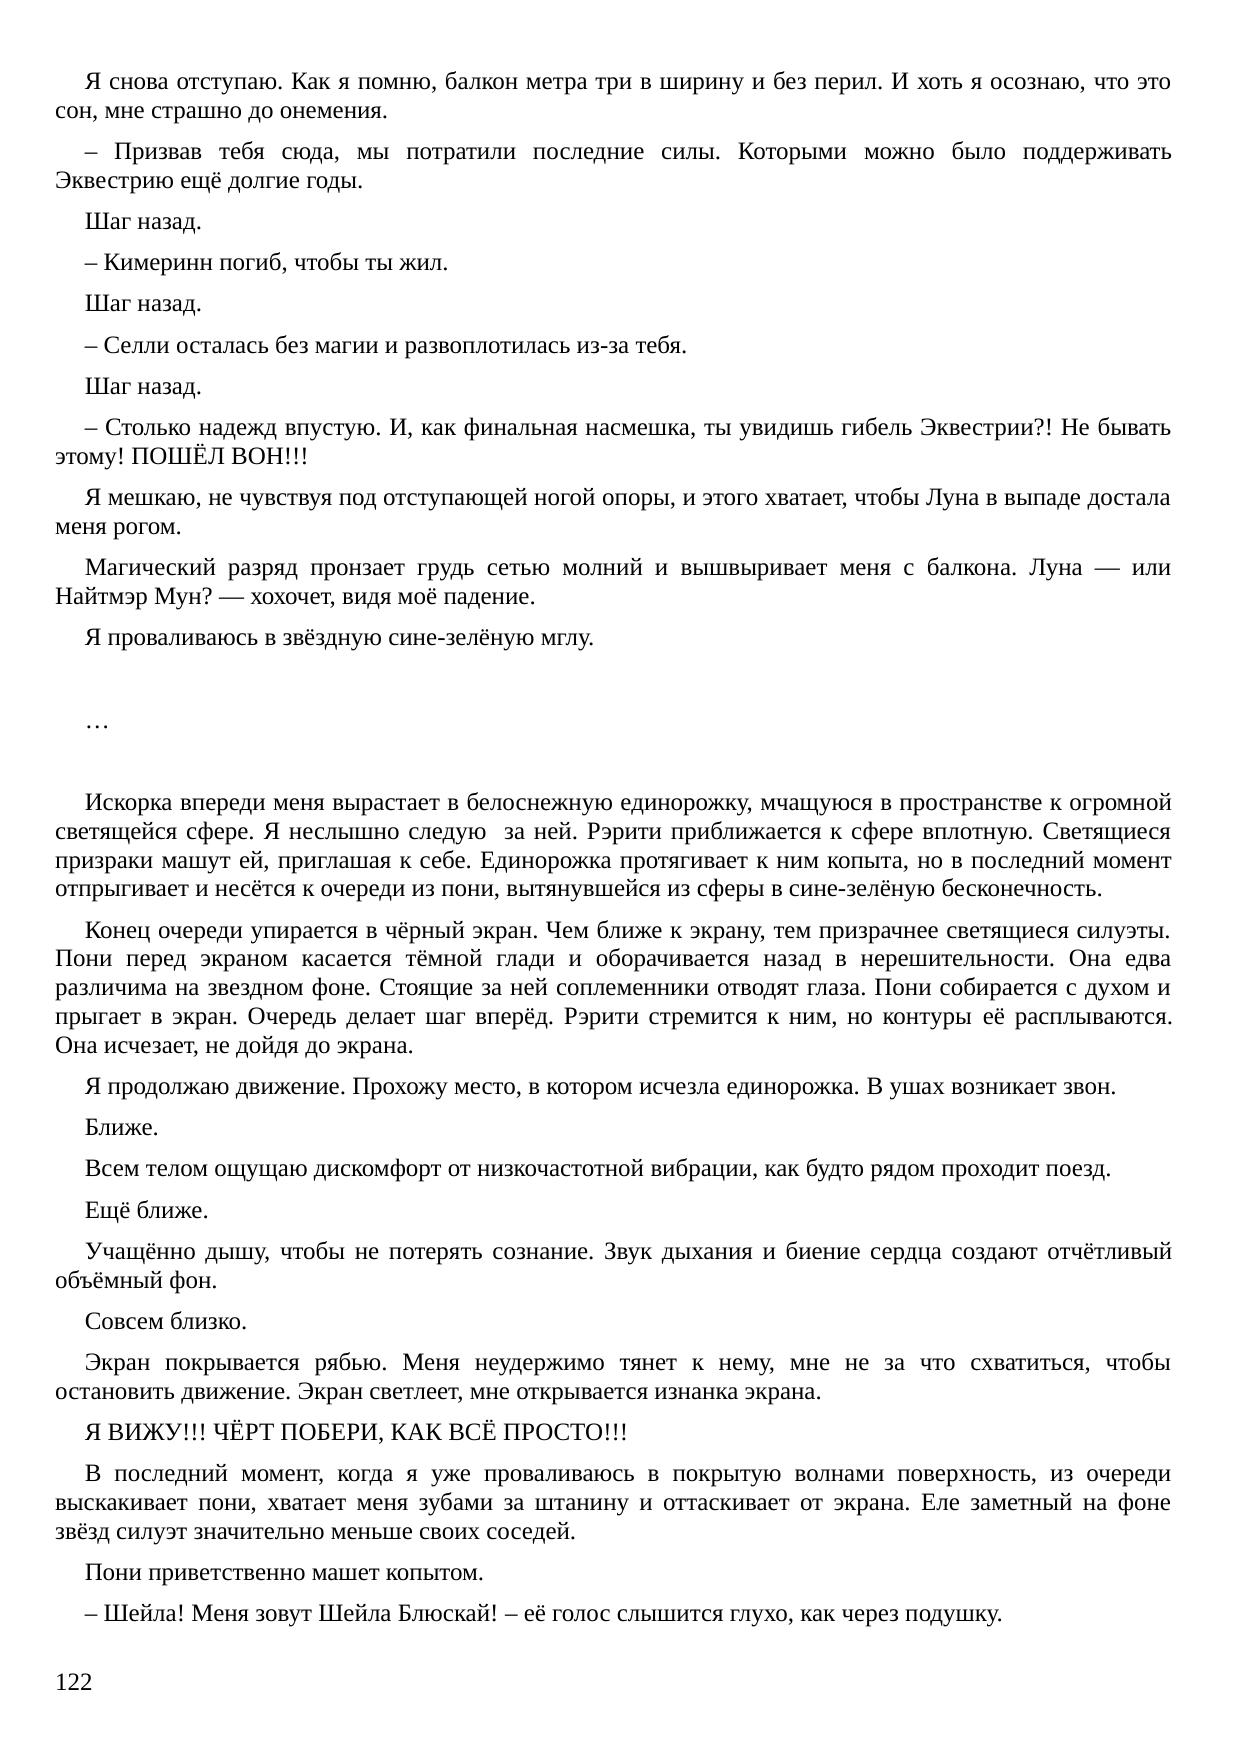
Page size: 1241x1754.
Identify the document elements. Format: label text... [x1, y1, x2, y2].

text … [55, 705, 1173, 733]
text Ближе. [55, 1112, 1173, 1141]
text Всем телом ощущаю дискомфорт от низкочастотной вибрации, как будто рядом проходит поезд. [55, 1153, 1173, 1182]
text Учащённо дышу, чтобы не потерять сознание. Звук дыхания и биение сердца создают отчётливый объёмный фон. [55, 1236, 1173, 1293]
text В последний момент, когда я уже проваливаюсь в покрытую волнами поверхность, из очереди выскакивает пони, хватает меня зубами за штанину и оттаскивает от экрана. Еле заметный на фоне звёзд силуэт значительно меньше своих соседей. [55, 1458, 1173, 1545]
text Я мешкаю, не чувствуя под отступающей ногой опоры, и этого хватает, чтобы Луна в выпаде достала меня рогом. [55, 482, 1173, 540]
text Я продолжаю движение. Прохожу место, в котором исчезла единорожка. В ушах возникает звон. [55, 1071, 1173, 1100]
text Совсем близко. [55, 1306, 1173, 1335]
text – Шейла! Меня зовут Шейла Блюскай! – её голос слышится глухо, как через подушку. [55, 1598, 1173, 1627]
text – Столько надежд впустую. И, как финальная насмешка, ты увидишь гибель Эквестрии?! Не бывать этому! ПОШЁЛ ВОН!!! [55, 412, 1173, 470]
text Я снова отступаю. Как я помню, балкон метра три в ширину и без перил. И хоть я осознаю, что это сон, мне страшно до онемения. [55, 66, 1173, 123]
text – Селли осталась без магии и развоплотилась из-за тебя. [55, 330, 1173, 358]
text Шаг назад. [55, 206, 1173, 235]
text – Кимеринн погиб, чтобы ты жил. [55, 247, 1173, 276]
text Я проваливаюсь в звёздную сине-зелёную мглу. [55, 622, 1173, 651]
text Шаг назад. [55, 288, 1173, 317]
text Ещё ближе. [55, 1195, 1173, 1223]
text – Призвав тебя сюда, мы потратили последние силы. Которыми можно было поддерживать Эквестрию ещё долгие годы. [55, 136, 1173, 193]
text Шаг назад. [55, 371, 1173, 400]
text Экран покрывается рябью. Меня неудержимо тянет к нему, мне не за что схватиться, чтобы остановить движение. Экран светлеет, мне открывается изнанка экрана. [55, 1347, 1173, 1405]
text Я ВИЖУ!!! ЧЁРТ ПОБЕРИ, КАК ВСЁ ПРОСТО!!! [55, 1417, 1173, 1446]
text Конец очереди упирается в чёрный экран. Чем ближе к экрану, тем призрачнее светящиеся силуэты. Пони перед экраном касается тёмной глади и оборачивается назад в нерешительности. Она едва различима на звездном фоне. Стоящие за ней соплеменники отводят глаза. Пони собирается с духом и прыгает в экран. Очередь делает шаг вперёд. Рэрити стремится к ним, но контуры её расплываются. Она исчезает, не дойдя до экрана. [55, 915, 1173, 1058]
text Пони приветственно машет копытом. [55, 1557, 1173, 1586]
text Искорка впереди меня вырастает в белоснежную единорожку, мчащуюся в пространстве к огромной светящейся сфере. Я неслышно следую за ней. Рэрити приближается к сфере вплотную. Светящиеся призраки машут ей, приглашая к себе. Единорожка протягивает к ним копыта, но в последний момент отпрыгивает и несётся к очереди из пони, вытянувшейся из сферы в сине-зелёную бесконечность. [55, 787, 1173, 902]
text Магический разряд пронзает грудь сетью молний и вышвыривает меня с балкона. Луна — или Найтмэр Мун? — хохочет, видя моё падение. [55, 552, 1173, 610]
